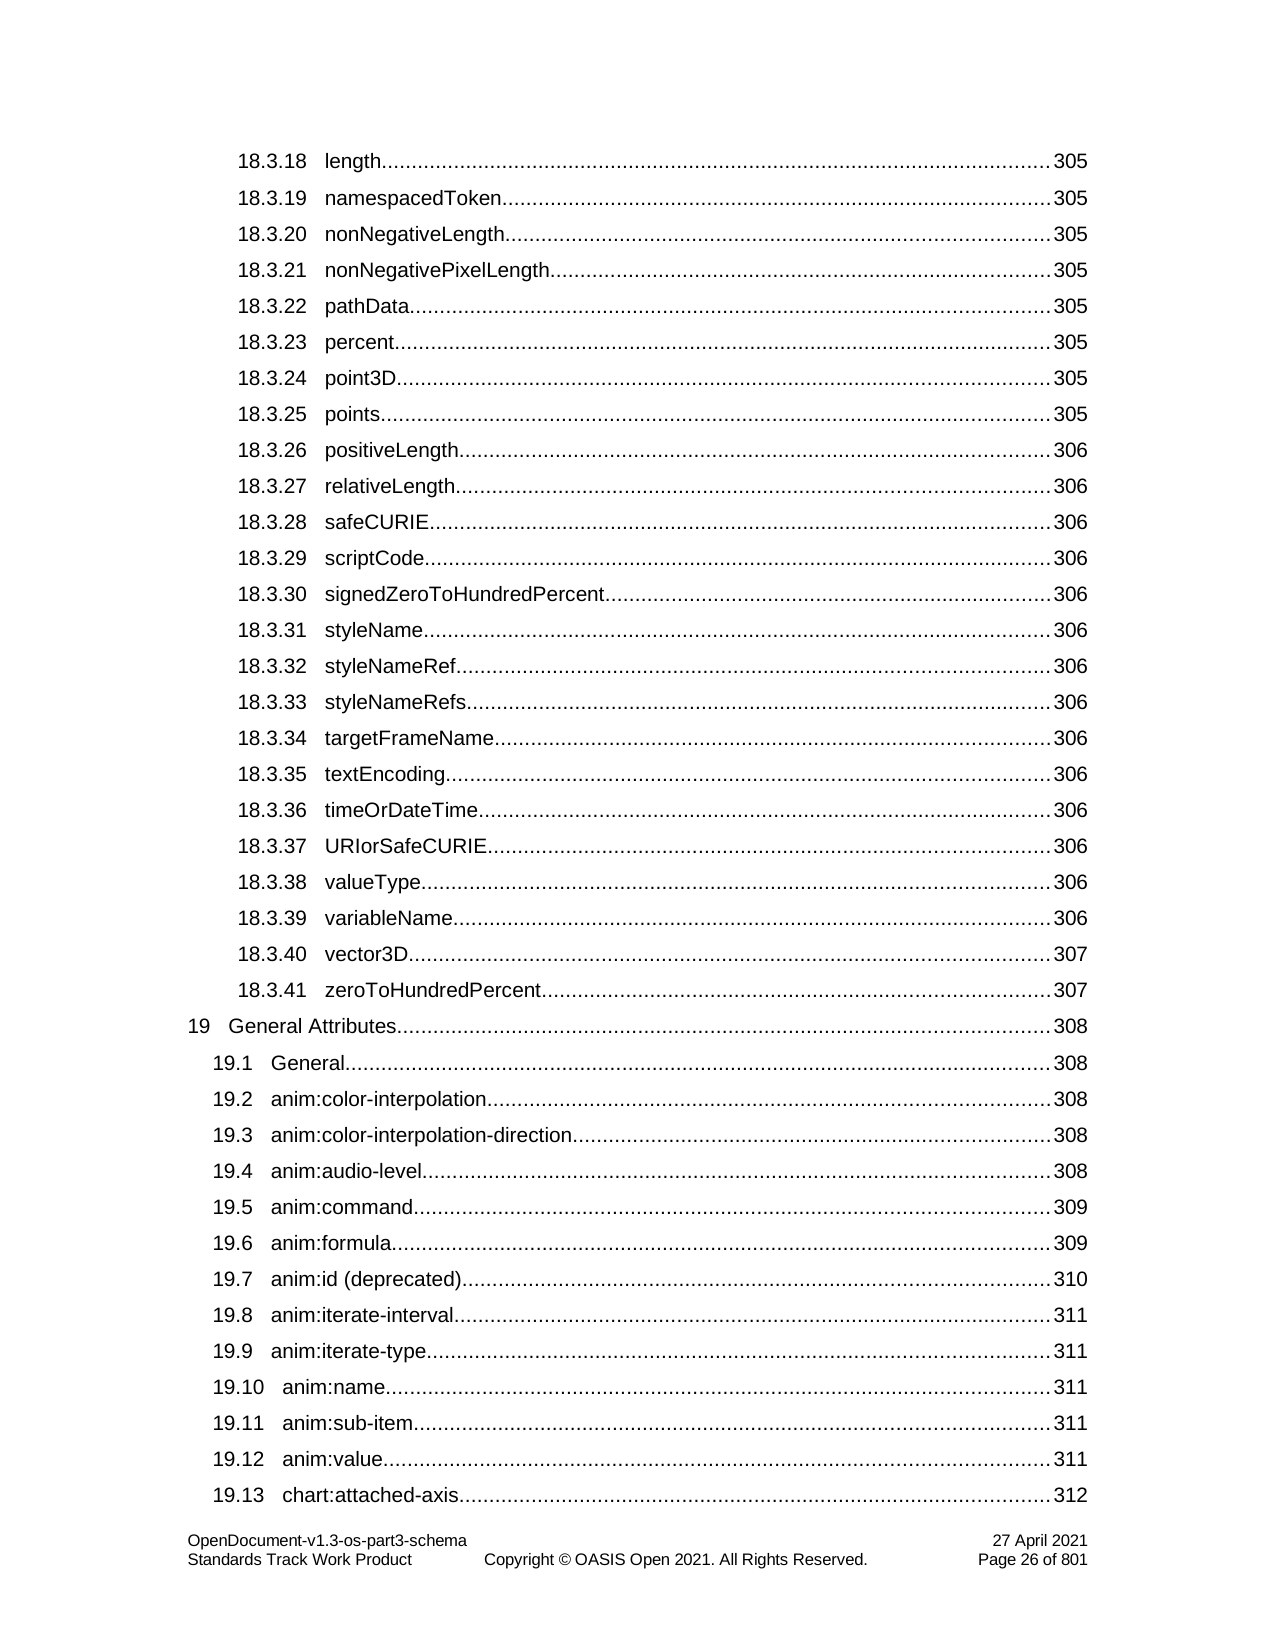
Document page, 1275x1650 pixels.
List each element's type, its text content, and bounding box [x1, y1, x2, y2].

text 18.3.41 zeroToHundredPercent 307 [237, 979, 1088, 1002]
text 18.3.30 signedZeroToHundredPercent 306 [237, 582, 1088, 606]
text 18.3.23 percent 305 [237, 330, 1088, 354]
text 19.5 anim:command 309 [212, 1195, 1088, 1219]
text 18.3.22 pathData 305 [237, 294, 1088, 318]
text 19.10 anim:name 311 [212, 1375, 1088, 1399]
text 18.3.37 URIorSafeCURIE 306 [237, 835, 1088, 858]
text 18.3.34 targetFrameName 306 [237, 727, 1088, 750]
text 18.3.32 styleNameRef 306 [237, 654, 1088, 678]
text 19.4 anim:audio-level 308 [212, 1159, 1088, 1183]
text 19.11 anim:sub-item 311 [212, 1411, 1088, 1435]
text 19.2 anim:color-interpolation 308 [212, 1087, 1088, 1111]
text 18.3.18 length 305 [237, 150, 1088, 173]
text 18.3.40 vector3D 307 [237, 943, 1088, 966]
text 18.3.39 variableName 306 [237, 907, 1088, 930]
text 18.3.27 relativeLength 306 [237, 474, 1088, 498]
text 18.3.29 scriptCode 306 [237, 546, 1088, 570]
text 18.3.26 positiveLength 306 [237, 438, 1088, 462]
text 18.3.36 timeOrDateTime 306 [237, 799, 1088, 822]
text 18.3.38 valueType 306 [237, 871, 1088, 894]
text 18.3.28 safeCURIE 306 [237, 510, 1088, 534]
text 19.7 anim:id (deprecated) 310 [212, 1267, 1088, 1291]
text 19.1 General 308 [212, 1051, 1088, 1074]
text 18.3.19 namespacedToken 305 [237, 186, 1088, 209]
text 18.3.31 styleName 306 [237, 618, 1088, 642]
text 19 General Attributes 308 [187, 1015, 1088, 1038]
text 19.13 chart:attached-axis 312 [212, 1483, 1088, 1507]
text 18.3.21 nonNegativePixelLength 305 [237, 258, 1088, 282]
text 19.12 anim:value 311 [212, 1447, 1088, 1471]
text 18.3.25 points 305 [237, 402, 1088, 426]
text 18.3.33 styleNameRefs 306 [237, 691, 1088, 714]
text 18.3.35 textEncoding 306 [237, 763, 1088, 786]
text 19.6 anim:formula 309 [212, 1231, 1088, 1255]
text 18.3.20 nonNegativeLength 305 [237, 222, 1088, 246]
text 19.9 anim:iterate-type 311 [212, 1339, 1088, 1363]
text 19.3 anim:color-interpolation-direction 308 [212, 1123, 1088, 1147]
text 19.8 anim:iterate-interval 311 [212, 1303, 1088, 1327]
text 18.3.24 point3D 305 [237, 366, 1088, 390]
